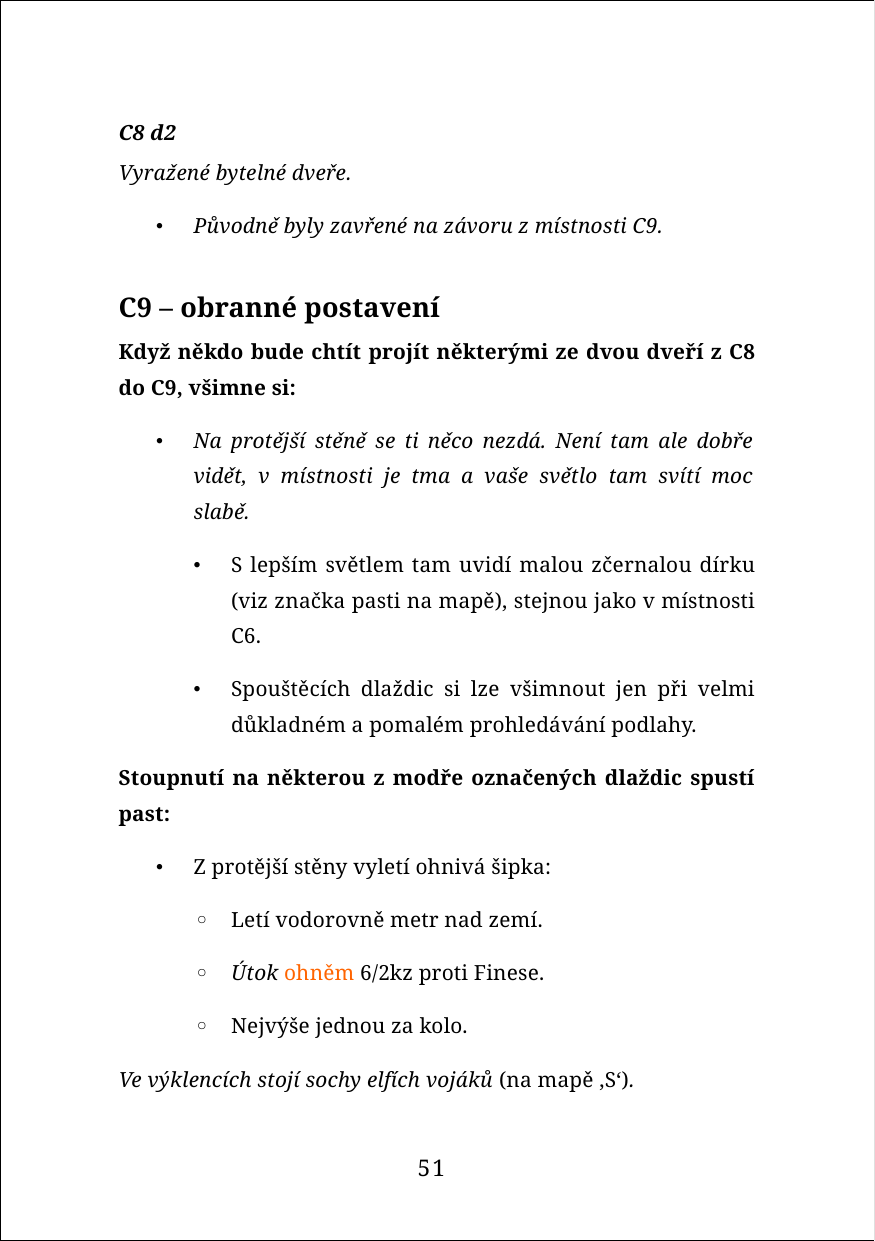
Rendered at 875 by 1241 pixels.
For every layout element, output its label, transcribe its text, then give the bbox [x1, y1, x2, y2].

list S lepším světlem tam uvidí malou zčernalou dírku (viz značka pasti na mapě), stejnou jako v místnosti C6. [193, 550, 756, 650]
list Spouštěcích dlaždic si lze všimnout jen při velmi důkladném a pomalém prohledávání podlahy. [193, 674, 756, 738]
list Na protější stěně se ti něco nezdá. Není tam ale dobře vidět, v místnosti je tma a vaše světlo tam svítí moc slabě. [156, 426, 756, 525]
list Původně byly zavřené na závoru z místnosti C9. [156, 212, 756, 240]
subtitle C9 – obranné postavení [118, 288, 756, 325]
list Nejvýše jednou za kolo. [193, 1012, 756, 1040]
list Z protější stěny vyletí ohnivá šipka: [156, 852, 756, 880]
list Letí vodorovně metr nad zemí. [193, 905, 756, 934]
text Ve výklencích stojí sochy elfích vojáků (na mapě ‚S‘). [118, 1065, 756, 1093]
list Útok ohněm 6/2kz proti Finese. [193, 958, 756, 987]
text Stoupnutí na některou z modře označených dlaždic spustí past: [118, 763, 756, 827]
text Když někdo bude chtít projít některými ze dvou dveří z C8 do C9, všimne si: [118, 337, 756, 401]
text Vyražené bytelné dveře. [118, 158, 756, 187]
subtitle C8 d2 [118, 118, 756, 147]
